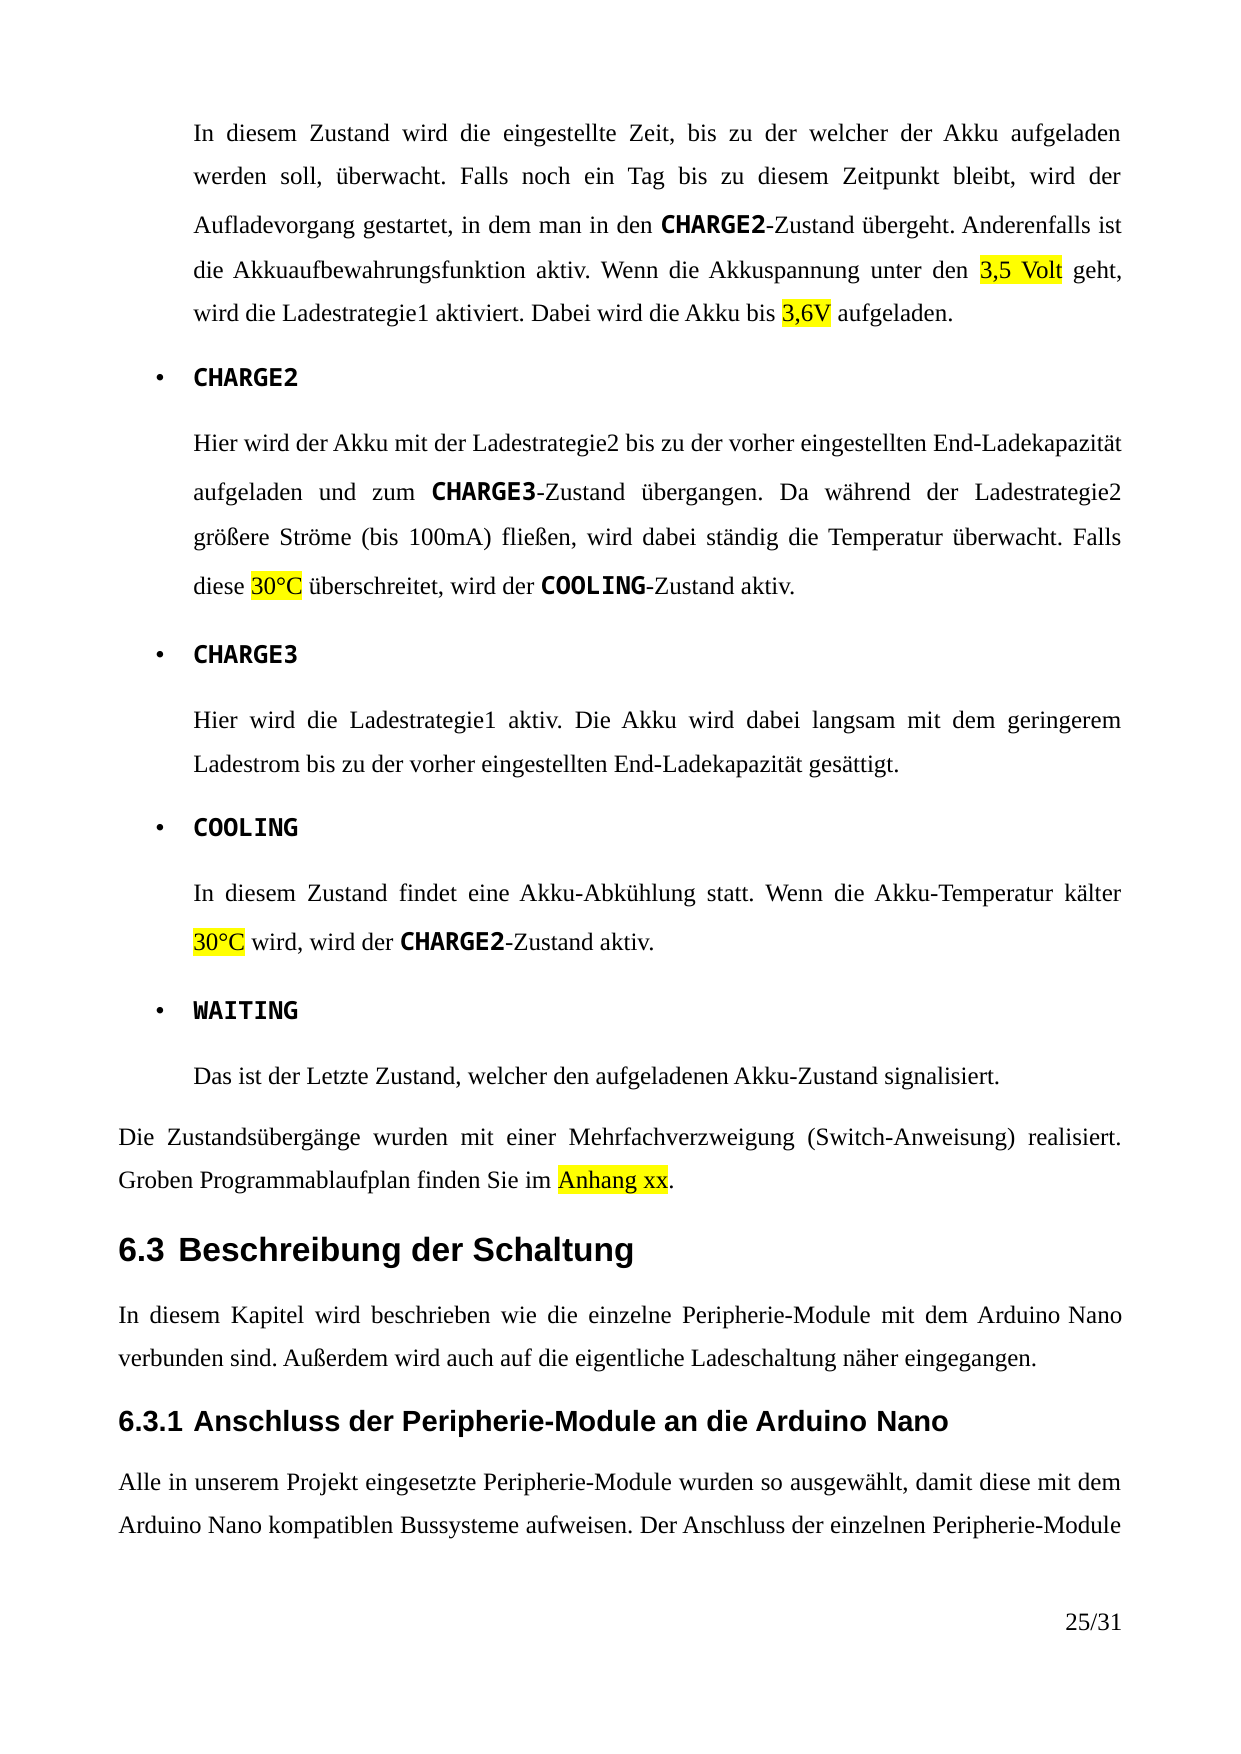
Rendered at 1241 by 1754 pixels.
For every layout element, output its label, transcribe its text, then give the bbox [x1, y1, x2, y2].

list In diesem Zustand findet eine Akku-Abkühlung statt. Wenn die Akku-Temperatur kälter 30°C wird, wird der CHARGE2-Zustand aktiv. [156, 878, 1122, 958]
subtitle Anschluss der Peripherie-Module an die Arduino Nano [118, 1404, 1122, 1437]
list Hier wird der Akku mit der Ladestrategie2 bis zu der vorher eingestellten End-Ladekapazität aufgeladen und zum CHARGE3-Zustand übergangen. Da während der Ladestrategie2 größere Ströme (bis 100mA) fließen, wird dabei ständig die Temperatur überwacht. Falls diese 30°C überschreitet, wird der COOLING-Zustand aktiv. [156, 428, 1122, 602]
list Hier wird die Ladestrategie1 aktiv. Die Akku wird dabei langsam mit dem geringerem Ladestrom bis zu der vorher eingestellten End-Ladekapazität gesättigt. [156, 706, 1122, 777]
text Alle in unserem Projekt eingesetzte Peripherie-Module wurden so ausgewählt, damit diese mit dem Arduino Nano kompatiblen Bussysteme aufweisen. Der Anschluss der einzelnen Peripherie-Module [118, 1467, 1122, 1538]
list CHARGE3 [156, 637, 1122, 671]
text In diesem Kapitel wird beschrieben wie die einzelne Peripherie-Module mit dem Arduino Nano verbunden sind. Außerdem wird auch auf die eigentliche Ladeschaltung näher eingegangen. [118, 1300, 1122, 1372]
list CHARGE2 [156, 359, 1122, 393]
text Die Zustandsübergänge wurden mit einer Mehrfachverzweigung (Switch-Anweisung) realisiert. Groben Programmablaufplan finden Sie im Anhang xx. [118, 1122, 1122, 1194]
subtitle Beschreibung der Schaltung [118, 1229, 1122, 1268]
list COOLING [156, 809, 1122, 843]
list WAITING [156, 993, 1122, 1027]
list Das ist der Letzte Zustand, welcher den aufgeladenen Akku-Zustand signalisiert. [156, 1061, 1122, 1090]
list In diesem Zustand wird die eingestellte Zeit, bis zu der welcher der Akku aufgeladen werden soll, überwacht. Falls noch ein Tag bis zu diesem Zeitpunkt bleibt, wird der Aufladevorgang gestartet, in dem man in den CHARGE2-Zustand übergeht. Anderenfalls ist die Akkuaufbewahrungsfunktion aktiv. Wenn die Akkuspannung unter den 3,5 Volt geht, wird die Ladestrategie1 aktiviert. Dabei wird die Akku bis 3,6V aufgeladen. [156, 118, 1122, 327]
